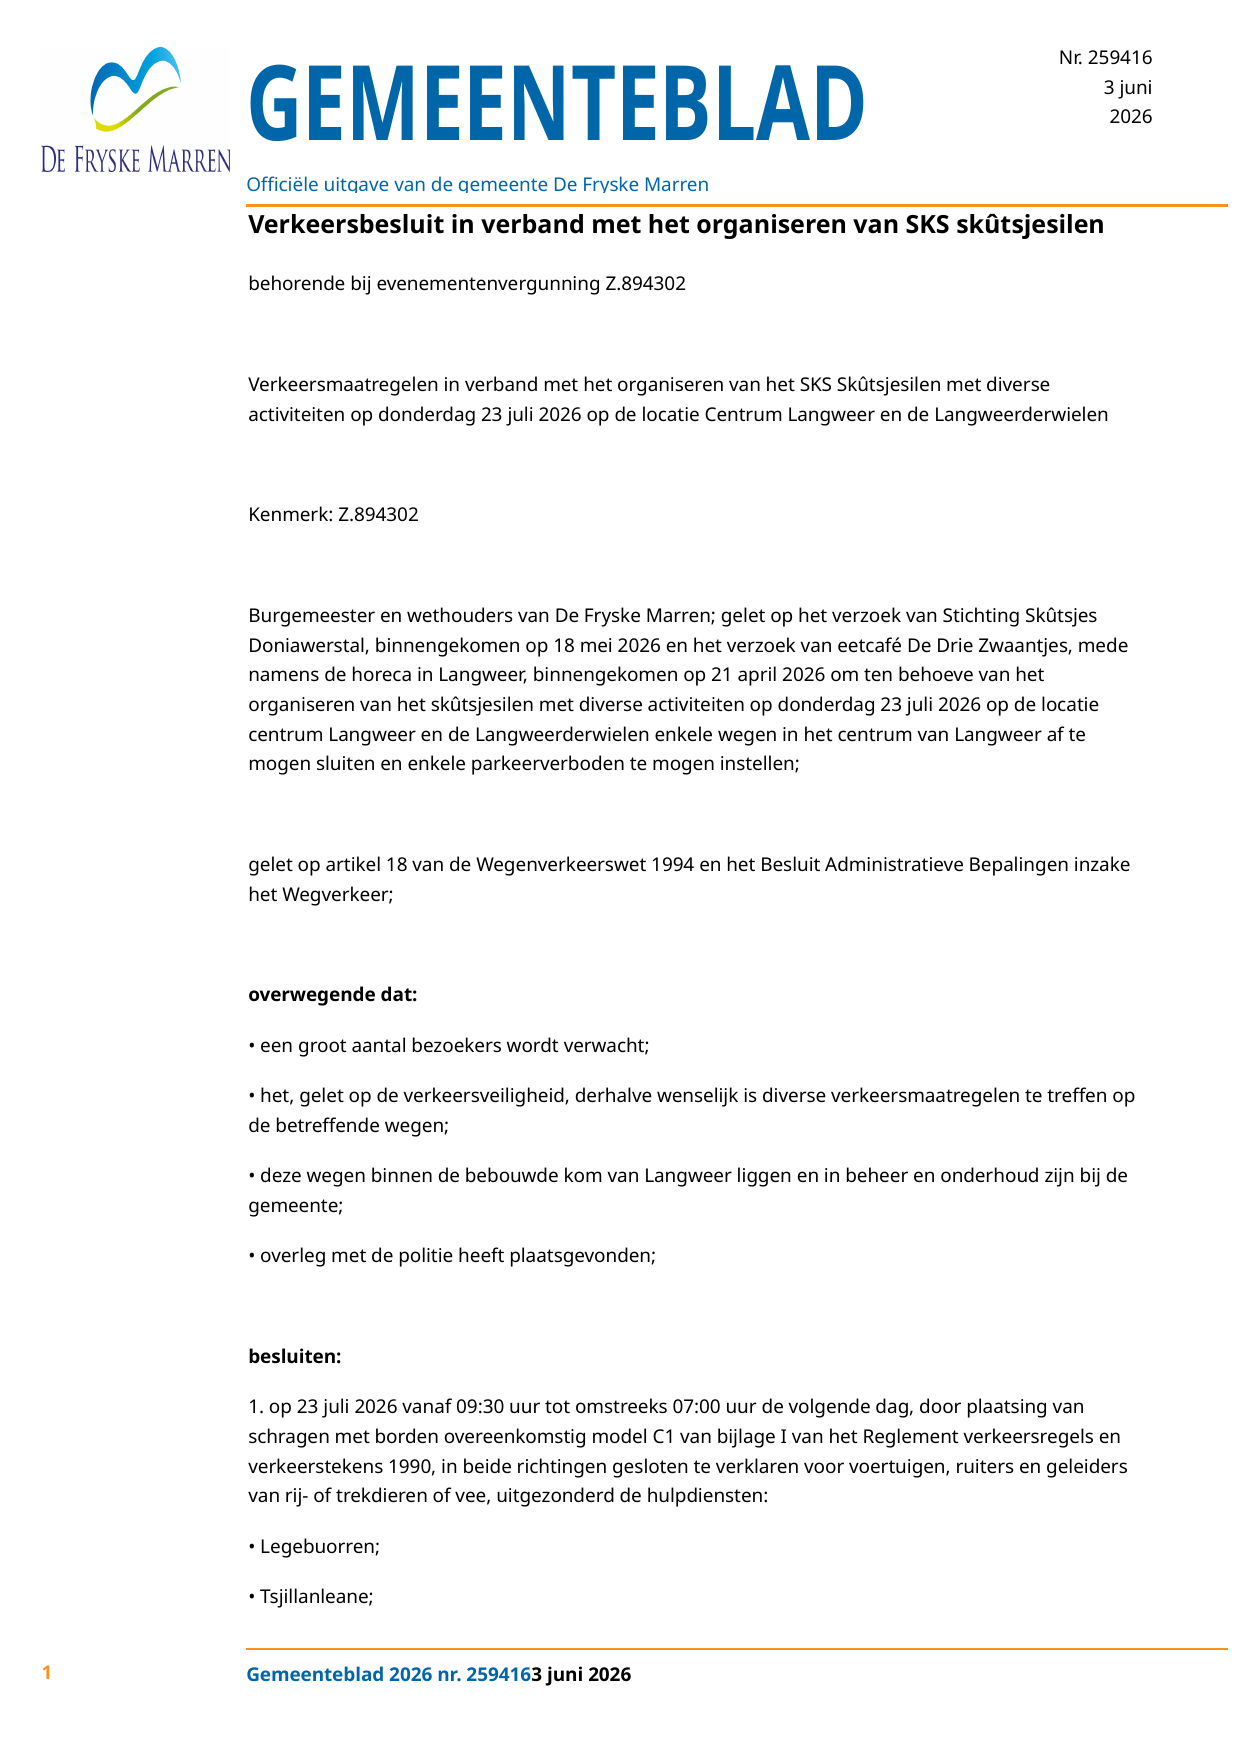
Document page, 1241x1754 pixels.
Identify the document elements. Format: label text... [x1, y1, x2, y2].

text gelet op artikel 18 van de Wegenverkeerswet 1994 en het Besluit Administratieve Bepalingen inzake het Wegverkeer; [248, 851, 1152, 906]
text Verkeersmaatregelen in verband met het organiseren van het SKS Skûtsjesilen met diverse activiteiten op donderdag 23 juli 2026 op de locatie Centrum Langweer en de Langweerderwielen [248, 371, 1152, 426]
text behorende bij evenementenvergunning Z.894302 [248, 270, 1152, 296]
text Verkeersbesluit in verband met het organiseren van SKS skûtsjesilen [248, 207, 1152, 241]
text • een groot aantal bezoekers wordt verwacht; [248, 1032, 1152, 1058]
text • overleg met de politie heeft plaatsgevonden; [248, 1242, 1152, 1268]
picture [41, 47, 231, 172]
text • het, gelet op de verkeersveiligheid, derhalve wenselijk is diverse verkeersmaatregelen te treffen op de betreffende wegen; [248, 1082, 1152, 1138]
text 1. op 23 juli 2026 vanaf 09:30 uur tot omstreeks 07:00 uur de volgende dag, door plaatsing van schragen met borden overeenkomstig model C1 van bijlage I van het Reglement verkeersregels en verkeerstekens 1990, in beide richtingen gesloten te verklaren voor voertuigen, ruiters en geleiders van rij- of trekdieren of vee, uitgezonderd de hulpdiensten: [248, 1394, 1152, 1508]
text • Tsjillanleane; [248, 1583, 1152, 1609]
text Burgemeester en wethouders van De Fryske Marren; gelet op het verzoek van Stichting Skûtsjes Doniawerstal, binnengekomen op 18 mei 2026 en het verzoek van eetcafé De Drie Zwaantjes, mede namens de horeca in Langweer, binnengekomen op 21 april 2026 om ten behoeve van het organiseren van het skûtsjesilen met diverse activiteiten op donderdag 23 juli 2026 op de locatie centrum Langweer en de Langweerderwielen enkele wegen in het centrum van Langweer af te mogen sluiten en enkele parkeerverboden te mogen instellen; [248, 602, 1152, 776]
text besluiten: [248, 1343, 1152, 1369]
text • Legebuorren; [248, 1533, 1152, 1558]
text • deze wegen binnen de bebouwde kom van Langweer liggen en in beheer en onderhoud zijn bij de gemeente; [248, 1162, 1152, 1218]
text overwegende dat: [248, 982, 1152, 1007]
text Kenmerk: Z.894302 [248, 502, 1152, 527]
